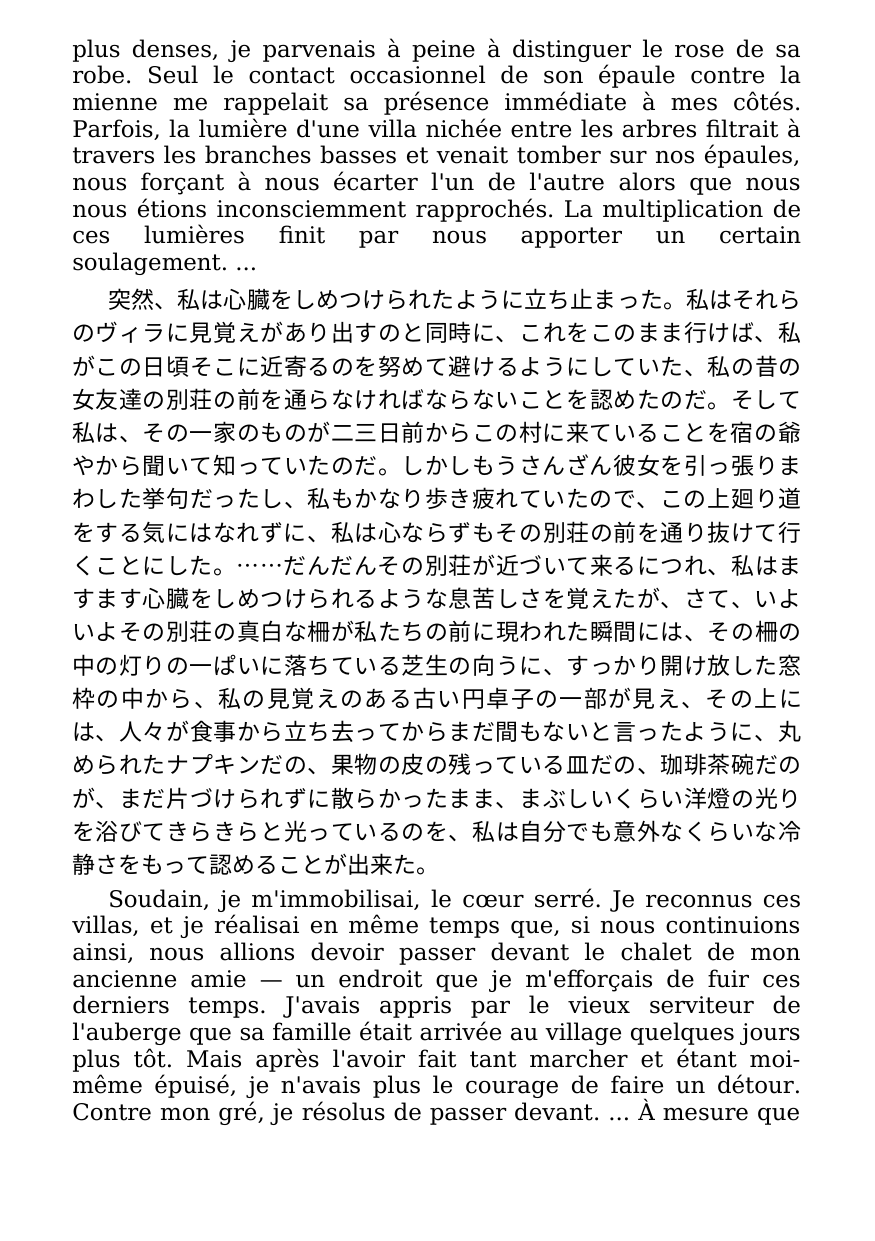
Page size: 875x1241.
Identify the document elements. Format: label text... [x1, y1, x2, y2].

text plus denses, je parvenais à peine à distinguer le rose de sa robe. Seul le contact occasionnel de son épaule contre la mienne me rappelait sa présence immédiate à mes côtés. Parfois, la lumière d'une villa nichée entre les arbres filtrait à travers les branches basses et venait tomber sur nos épaules, nous forçant à nous écarter l'un de l'autre alors que nous nous étions inconsciemment rapprochés. La multiplication de ces lumières finit par nous apporter un certain soulagement. ... [72, 36, 802, 276]
text 突然、私は心臓をしめつけられたように立ち止まった。私はそれらのヴィラに見覚えがあり出すのと同時に、これをこのまま行けば、私がこの日頃そこに近寄るのを努めて避けるようにしていた、私の昔の女友達の別荘の前を通らなければならないことを認めたのだ。そして私は、その一家のものが二三日前からこの村に来ていることを宿の爺やから聞いて知っていたのだ。しかしもうさんざん彼女を引っ張りまわした挙句だったし、私もかなり歩き疲れていたので、この上廻り道をする気にはなれずに、私は心ならずもその別荘の前を通り抜けて行くことにした。……だんだんその別荘が近づいて来るにつれ、私はますます心臓をしめつけられるような息苦しさを覚えたが、さて、いよいよその別荘の真白な柵が私たちの前に現われた瞬間には、その柵の中の灯りの一ぱいに落ちている芝生の向うに、すっかり開け放した窓枠の中から、私の見覚えのある古い円卓子の一部が見え、その上には、人々が食事から立ち去ってからまだ間もないと言ったように、丸められたナプキンだの、果物の皮の残っている皿だの、珈琲茶碗だのが、まだ片づけられずに散らかったまま、まぶしいくらい洋燈の光りを浴びてきらきらと光っているのを、私は自分でも意外なくらいな冷静さをもって認めることが出来た。 [72, 282, 802, 880]
text Soudain, je m'immobilisai, le cœur serré. Je reconnus ces villas, et je réalisai en même temps que, si nous continuions ainsi, nous allions devoir passer devant le chalet de mon ancienne amie — un endroit que je m'efforçais de fuir ces derniers temps. J'avais appris par le vieux serviteur de l'auberge que sa famille était arrivée au village quelques jours plus tôt. Mais après l'avoir fait tant marcher et étant moi-même épuisé, je n'avais plus le courage de faire un détour. Contre mon gré, je résolus de passer devant. ... À mesure que [72, 886, 802, 1126]
